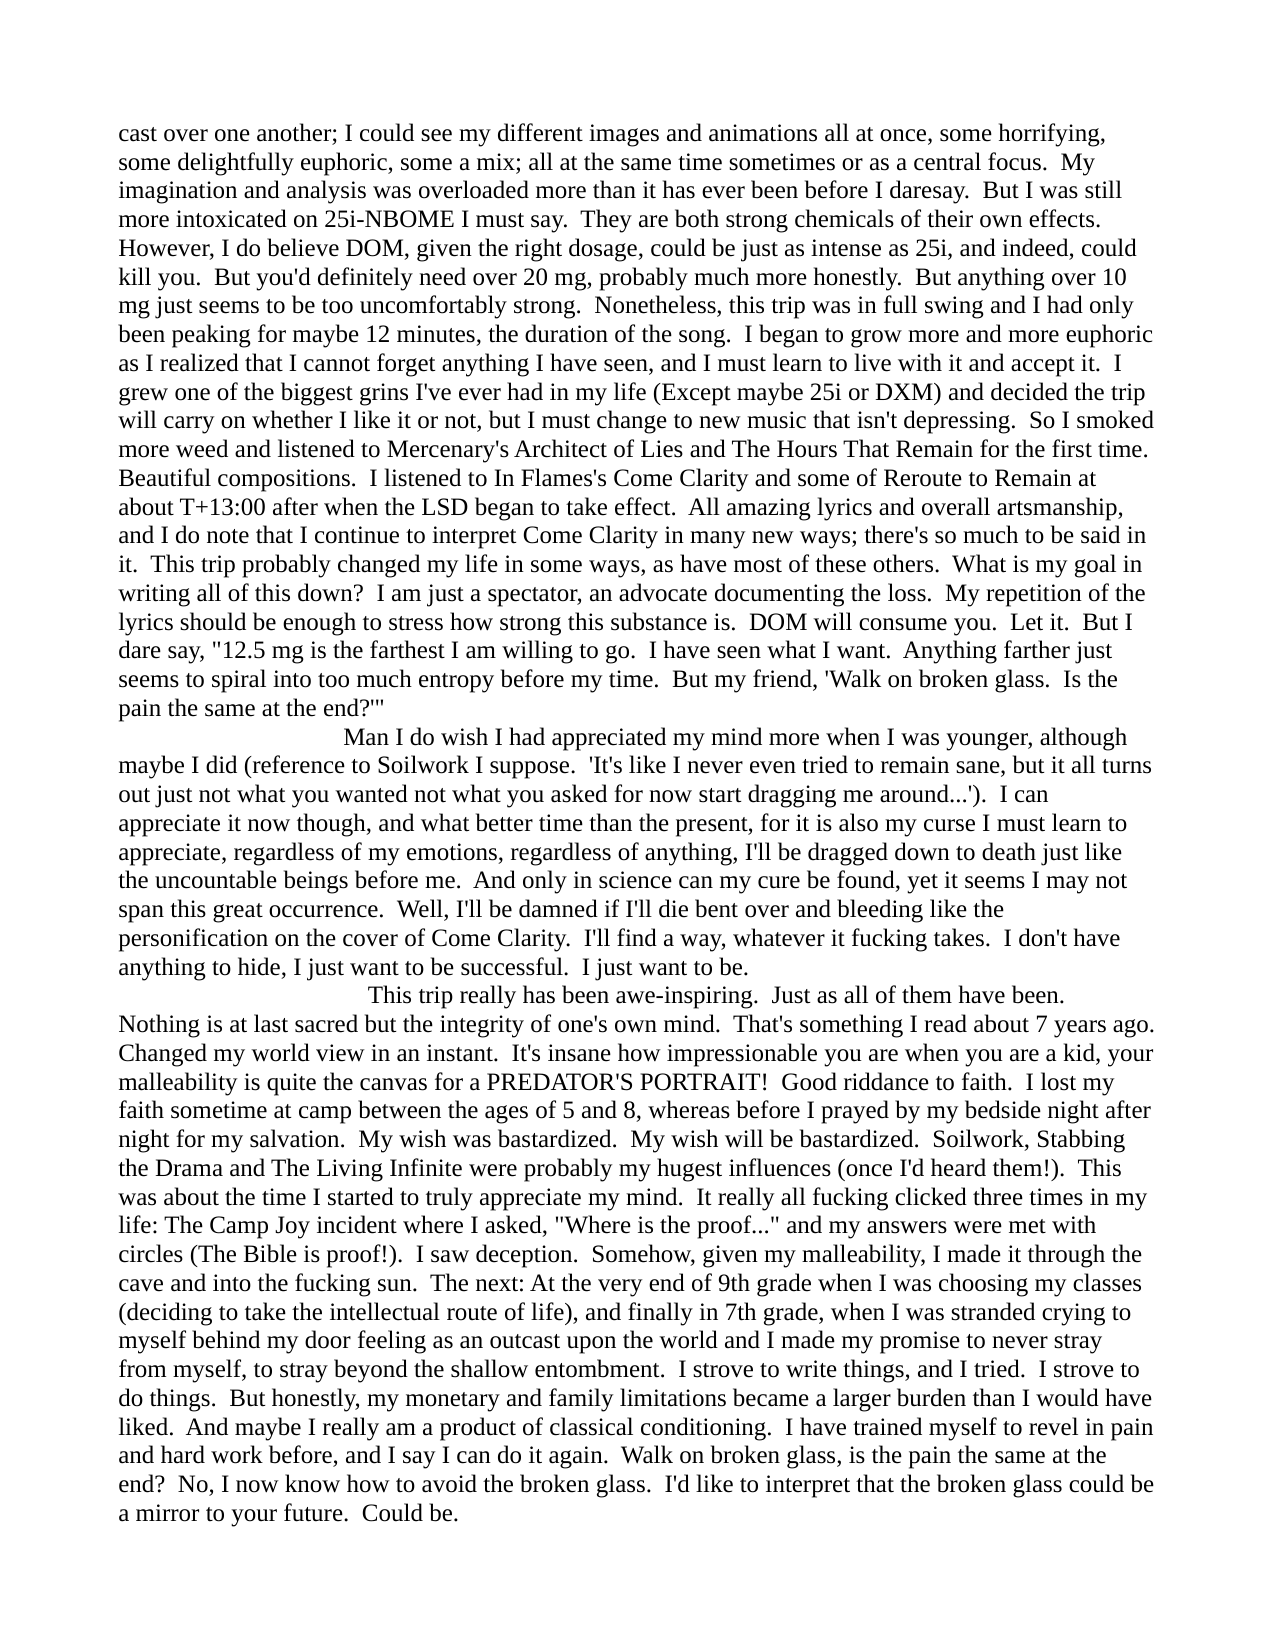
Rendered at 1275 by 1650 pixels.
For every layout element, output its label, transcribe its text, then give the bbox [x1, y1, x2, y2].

text This trip really has been awe-inspiring. Just as all of them have been. Nothing is at last sacred but the integrity of one's own mind. That's something I read about 7 years ago. Changed my world view in an instant. It's insane how impressionable you are when you are a kid, your malleability is quite the canvas for a PREDATOR'S PORTRAIT! Good riddance to faith. I lost my faith sometime at camp between the ages of 5 and 8, whereas before I prayed by my bedside night after night for my salvation. My wish was bastardized. My wish will be bastardized. Soilwork, Stabbing the Drama and The Living Infinite were probably my hugest influences (once I'd heard them!). This was about the time I started to truly appreciate my mind. It really all fucking clicked three times in my life: The Camp Joy incident where I asked, "Where is the proof..." and my answers were met with circles (The Bible is proof!). I saw deception. Somehow, given my malleability, I made it through the cave and into the fucking sun. The next: At the very end of 9th grade when I was choosing my classes (deciding to take the intellectual route of life), and finally in 7th grade, when I was stranded crying to myself behind my door feeling as an outcast upon the world and I made my promise to never stray from myself, to stray beyond the shallow entombment. I strove to write things, and I tried. I strove to do things. But honestly, my monetary and family limitations became a larger burden than I would have liked. And maybe I really am a product of classical conditioning. I have trained myself to revel in pain and hard work before, and I say I can do it again. Walk on broken glass, is the pain the same at the end? No, I now know how to avoid the broken glass. I'd like to interpret that the broken glass could be a mirror to your future. Could be. [118, 981, 1157, 1527]
text Man I do wish I had appreciated my mind more when I was younger, although maybe I did (reference to Soilwork I suppose. 'It's like I never even tried to remain sane, but it all turns out just not what you wanted not what you asked for now start dragging me around...'). I can appreciate it now though, and what better time than the present, for it is also my curse I must learn to appreciate, regardless of my emotions, regardless of anything, I'll be dragged down to death just like the uncountable beings before me. And only in science can my cure be found, yet it seems I may not span this great occurrence. Well, I'll be damned if I'll die bent over and bleeding like the personification on the cover of Come Clarity. I'll find a way, whatever it fucking takes. I don't have anything to hide, I just want to be successful. I just want to be. [118, 722, 1157, 981]
text cast over one another; I could see my different images and animations all at once, some horrifying, some delightfully euphoric, some a mix; all at the same time sometimes or as a central focus. My imagination and analysis was overloaded more than it has ever been before I daresay. But I was still more intoxicated on 25i-NBOME I must say. They are both strong chemicals of their own effects. However, I do believe DOM, given the right dosage, could be just as intense as 25i, and indeed, could kill you. But you'd definitely need over 20 mg, probably much more honestly. But anything over 10 mg just seems to be too uncomfortably strong. Nonetheless, this trip was in full swing and I had only been peaking for maybe 12 minutes, the duration of the song. I began to grow more and more euphoric as I realized that I cannot forget anything I have seen, and I must learn to live with it and accept it. I grew one of the biggest grins I've ever had in my life (Except maybe 25i or DXM) and decided the trip will carry on whether I like it or not, but I must change to new music that isn't depressing. So I smoked more weed and listened to Mercenary's Architect of Lies and The Hours That Remain for the first time. Beautiful compositions. I listened to In Flames's Come Clarity and some of Reroute to Remain at about T+13:00 after when the LSD began to take effect. All amazing lyrics and overall artsmanship, and I do note that I continue to interpret Come Clarity in many new ways; there's so much to be said in it. This trip probably changed my life in some ways, as have most of these others. What is my goal in writing all of this down? I am just a spectator, an advocate documenting the loss. My repetition of the lyrics should be enough to stress how strong this substance is. DOM will consume you. Let it. But I dare say, "12.5 mg is the farthest I am willing to go. I have seen what I want. Anything farther just seems to spiral into too much entropy before my time. But my friend, 'Walk on broken glass. Is the pain the same at the end?'" [118, 118, 1157, 722]
